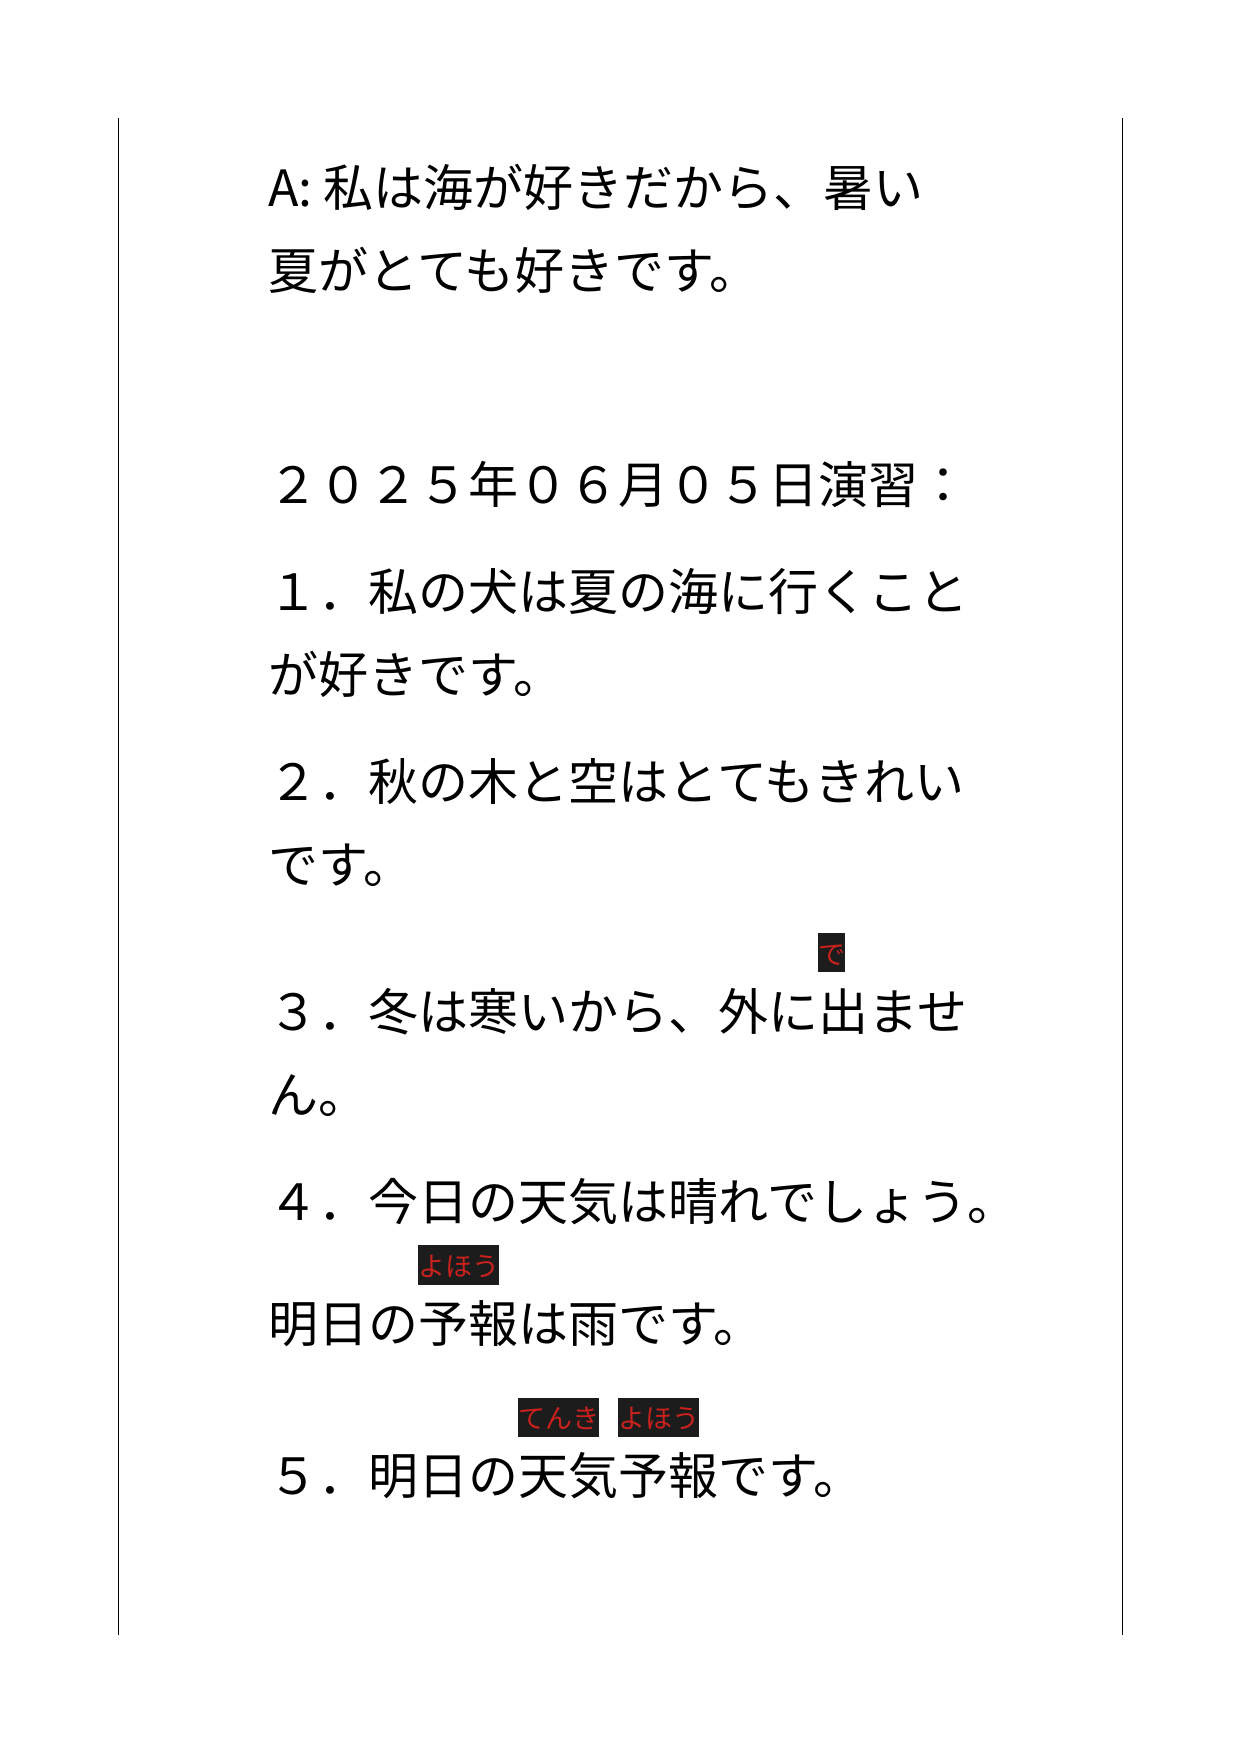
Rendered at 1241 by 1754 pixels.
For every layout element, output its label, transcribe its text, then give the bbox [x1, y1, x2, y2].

text A: 私は海が好きだから、暑い夏がとても好きです。 [268, 148, 972, 304]
text ５．明日の天気てんき予報よほうです。 [268, 1397, 972, 1509]
text １．私の犬は夏の海に行くことが好きです。 [268, 552, 972, 708]
text ２０２５年０６月０５日演習： [268, 445, 972, 518]
text ２．秋の木と空はとてもきれいです。 [268, 742, 972, 898]
text ４．今日の天気は晴れでしょう。明日の予報よほうは雨です。 [268, 1162, 972, 1357]
text ３．冬は寒いから、外に出でません。 [268, 933, 972, 1128]
